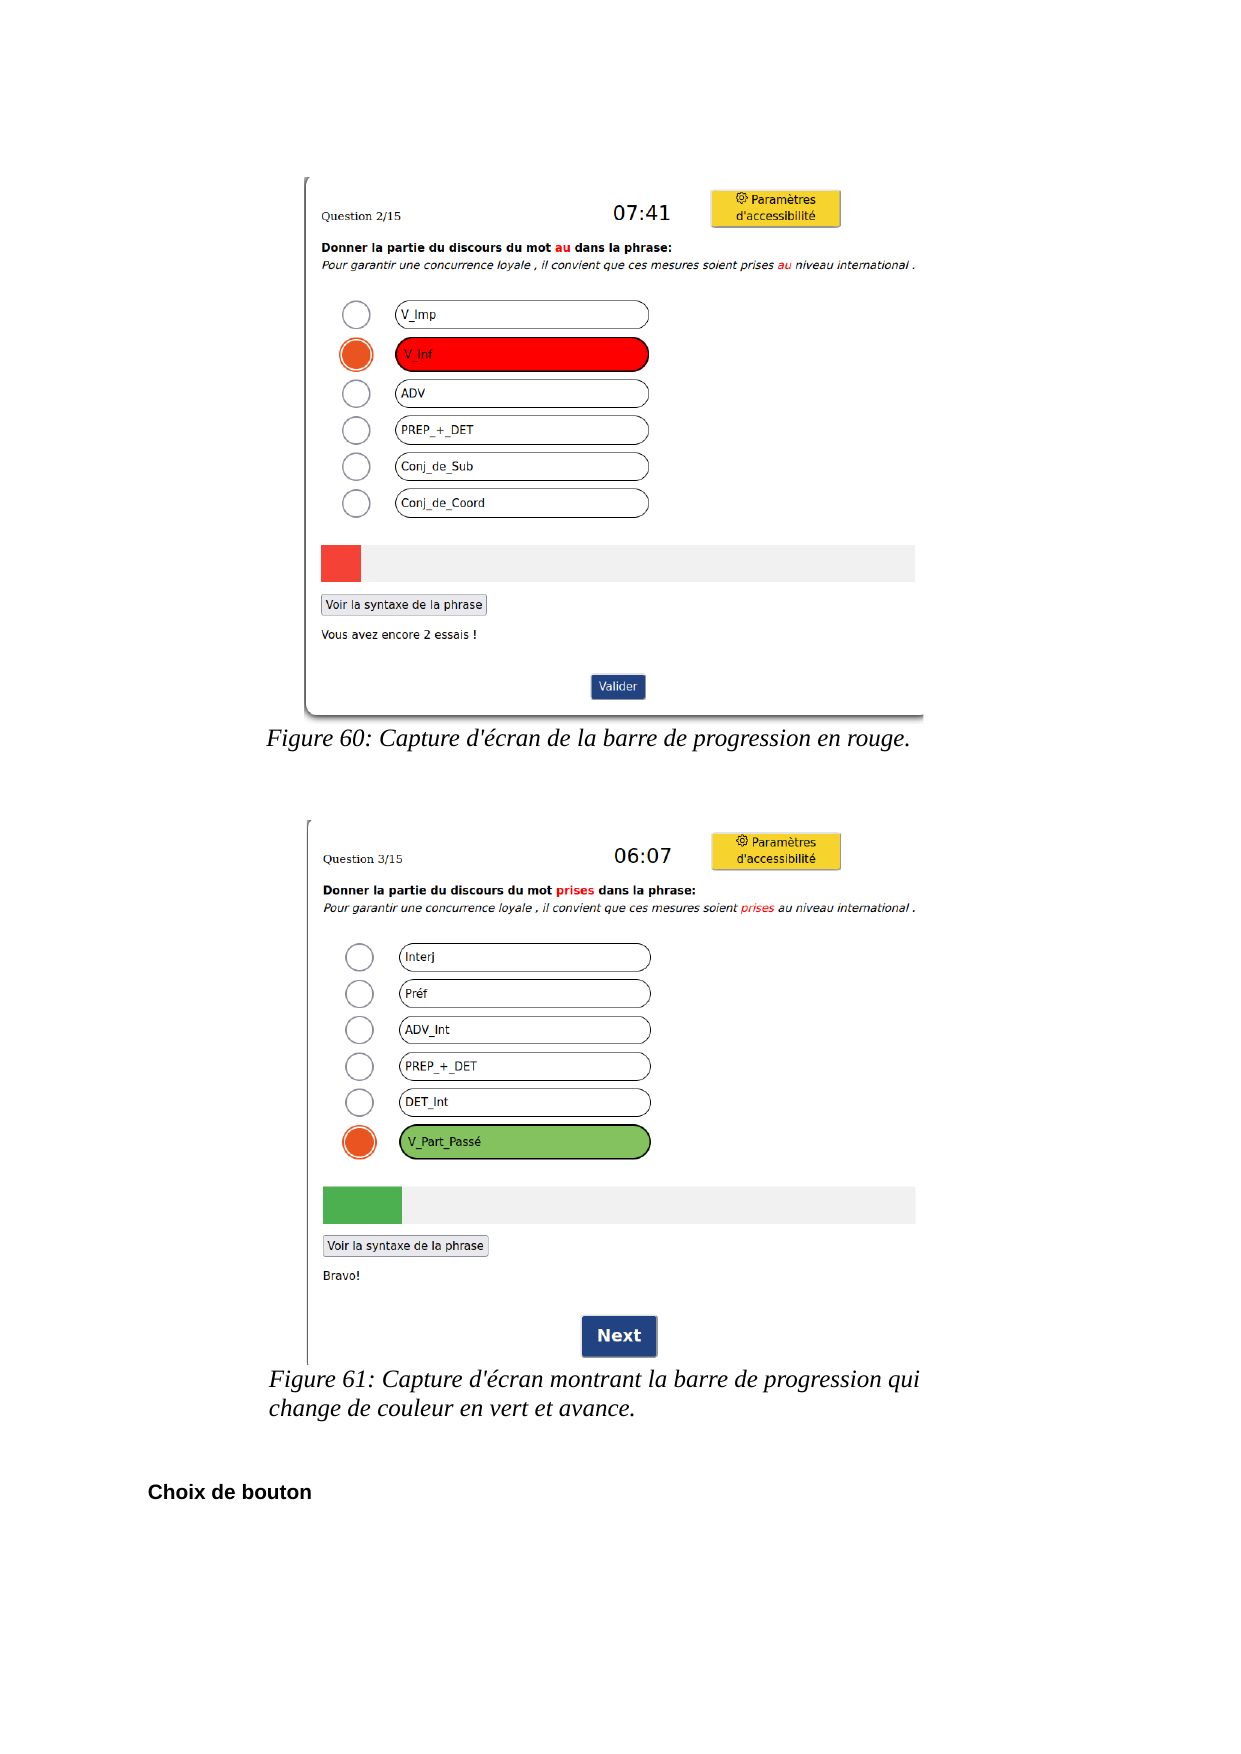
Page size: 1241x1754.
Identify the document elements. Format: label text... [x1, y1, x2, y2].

text Figure 60: Capture d'écran de la barre de progression en rouge. [266, 721, 962, 752]
picture [304, 177, 924, 724]
text Figure 61: Capture d'écran montrant la barre de progression qui change de couleur en vert et avance. [269, 1362, 962, 1422]
picture [306, 820, 924, 1365]
text Choix de bouton [148, 1480, 1092, 1504]
